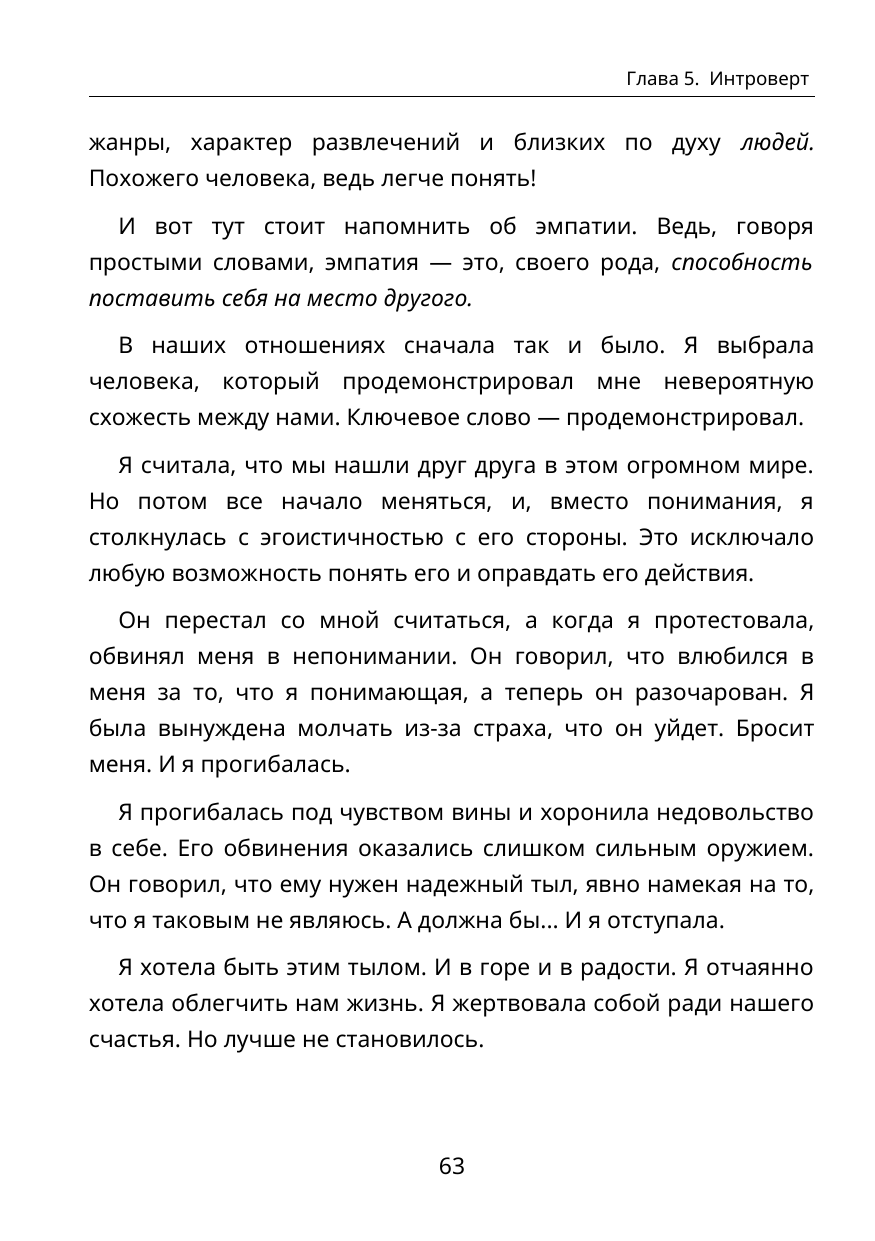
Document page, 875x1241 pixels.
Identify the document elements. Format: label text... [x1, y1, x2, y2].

text жанры, характер развлечений и близких по духу людей. Похожего человека, ведь легче понять! [88, 126, 815, 193]
text В наших отношениях сначала так и было. Я выбрала человека, который продемонстрировал мне невероятную схожесть между нами. Ключевое слово — продемонстрировал. [88, 329, 815, 432]
text Я прогибалась под чувством вины и хоронила недовольство в себе. Его обвинения оказались слишком сильным оружием. Он говорил, что ему нужен надежный тыл, явно намекая на то, что я таковым не являюсь. А должна бы... И я отступала. [88, 796, 815, 935]
text Он перестал со мной считаться, а когда я протестовала, обвинял меня в непонимании. Он говорил, что влюбился в меня за то, что я понимающая, а теперь он разочарован. Я была вынуждена молчать из-за страха, что он уйдет. Бросит меня. И я прогибалась. [88, 604, 815, 779]
text И вот тут стоит напомнить об эмпатии. Ведь, говоря простыми словами, эмпатия — это, своего рода, способность поставить себя на место другого. [88, 210, 815, 313]
text Я считала, что мы нашли друг друга в этом огромном мире. Но потом все начало меняться, и, вместо понимания, я столкнулась с эгоистичностью с его стороны. Это исключало любую возможность понять его и оправдать его действия. [88, 449, 815, 588]
text Я хотела быть этим тылом. И в горе и в радости. Я отчаянно хотела облегчить нам жизнь. Я жертвовала собой ради нашего счастья. Но лучше не становилось. [88, 951, 815, 1054]
